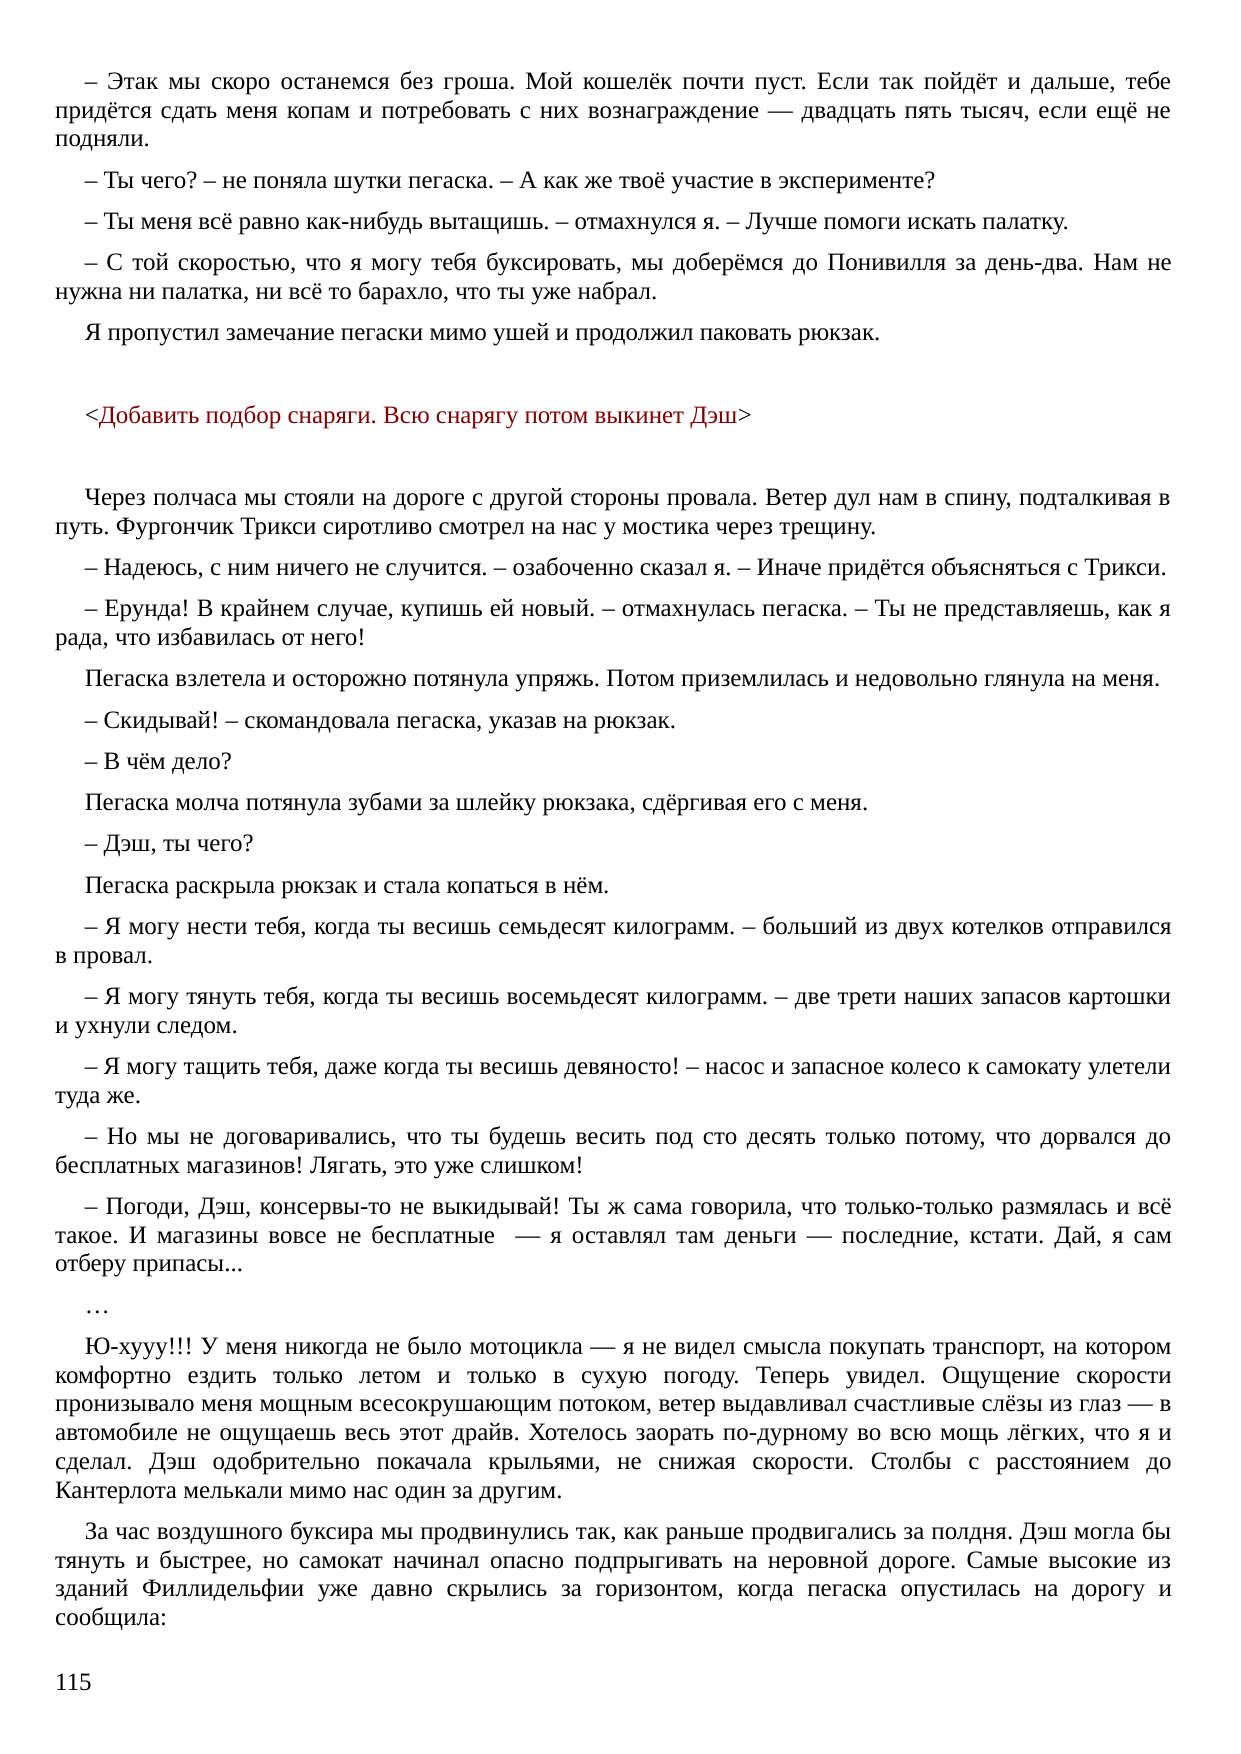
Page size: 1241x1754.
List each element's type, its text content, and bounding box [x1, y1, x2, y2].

text – Ты меня всё равно как-нибудь вытащишь. – отмахнулся я. – Лучше помоги искать палатку. [55, 206, 1173, 235]
text – Ерунда! В крайнем случае, купишь ей новый. – отмахнулась пегаска. – Ты не представляешь, как я рада, что избавилась от него! [55, 593, 1173, 651]
text Через полчаса мы стояли на дороге с другой стороны провала. Ветер дул нам в спину, подталкивая в путь. Фургончик Трикси сиротливо смотрел на нас у мостика через трещину. [55, 482, 1173, 540]
text – Ты чего? – не поняла шутки пегаска. – А как же твоё участие в эксперименте? [55, 165, 1173, 193]
text Пегаска взлетела и осторожно потянула упряжь. Потом приземлилась и недовольно глянула на меня. [55, 663, 1173, 692]
text Я пропустил замечание пегаски мимо ушей и продолжил паковать рюкзак. [55, 317, 1173, 346]
text – Надеюсь, с ним ничего не случится. – озабоченно сказал я. – Иначе придётся объясняться с Трикси. [55, 552, 1173, 581]
text – Я могу тащить тебя, даже когда ты весишь девяносто! – насос и запасное колесо к самокату улетели туда же. [55, 1051, 1173, 1108]
text – Скидывай! – скомандовала пегаска, указав на рюкзак. [55, 705, 1173, 733]
text Пегаска молча потянула зубами за шлейку рюкзака, сдёргивая его с меня. [55, 787, 1173, 816]
text – Погоди, Дэш, консервы-то не выкидывай! Ты ж сама говорила, что только-только размялась и всё такое. И магазины вовсе не бесплатные — я оставлял там деньги — последние, кстати. Дай, я сам отберу припасы... [55, 1191, 1173, 1277]
text <Добавить подбор снаряги. Всю снарягу потом выкинет Дэш> [55, 400, 1173, 428]
text – Я могу нести тебя, когда ты весишь семьдесят килограмм. – больший из двух котелков отправился в провал. [55, 911, 1173, 968]
text Ю-хууу!!! У меня никогда не было мотоцикла — я не видел смысла покупать транспорт, на котором комфортно ездить только летом и только в сухую погоду. Теперь увидел. Ощущение скорости пронизывало меня мощным всесокрушающим потоком, ветер выдавливал счастливые слёзы из глаз — в автомобиле не ощущаешь весь этот драйв. Хотелось заорать по-дурному во всю мощь лёгких, что я и сделал. Дэш одобрительно покачала крыльями, не снижая скорости. Столбы с расстоянием до Кантерлота мелькали мимо нас один за другим. [55, 1331, 1173, 1503]
text – Но мы не договаривались, что ты будешь весить под сто десять только потому, что дорвался до бесплатных магазинов! Лягать, это уже слишком! [55, 1121, 1173, 1178]
text – Я могу тянуть тебя, когда ты весишь восемьдесят килограмм. – две трети наших запасов картошки и ухнули следом. [55, 981, 1173, 1038]
text – С той скоростью, что я могу тебя буксировать, мы доберёмся до Понивилля за день-два. Нам не нужна ни палатка, ни всё то барахло, что ты уже набрал. [55, 247, 1173, 305]
text За час воздушного буксира мы продвинулись так, как раньше продвигались за полдня. Дэш могла бы тянуть и быстрее, но самокат начинал опасно подпрыгивать на неровной дороге. Самые высокие из зданий Филлидельфии уже давно скрылись за горизонтом, когда пегаска опустилась на дорогу и сообщила: [55, 1516, 1173, 1631]
text – Дэш, ты чего? [55, 828, 1173, 857]
text Пегаска раскрыла рюкзак и стала копаться в нём. [55, 870, 1173, 898]
text – В чём дело? [55, 746, 1173, 775]
text … [55, 1290, 1173, 1318]
text – Этак мы скоро останемся без гроша. Мой кошелёк почти пуст. Если так пойдёт и дальше, тебе придётся сдать меня копам и потребовать с них вознаграждение — двадцать пять тысяч, если ещё не подняли. [55, 66, 1173, 152]
